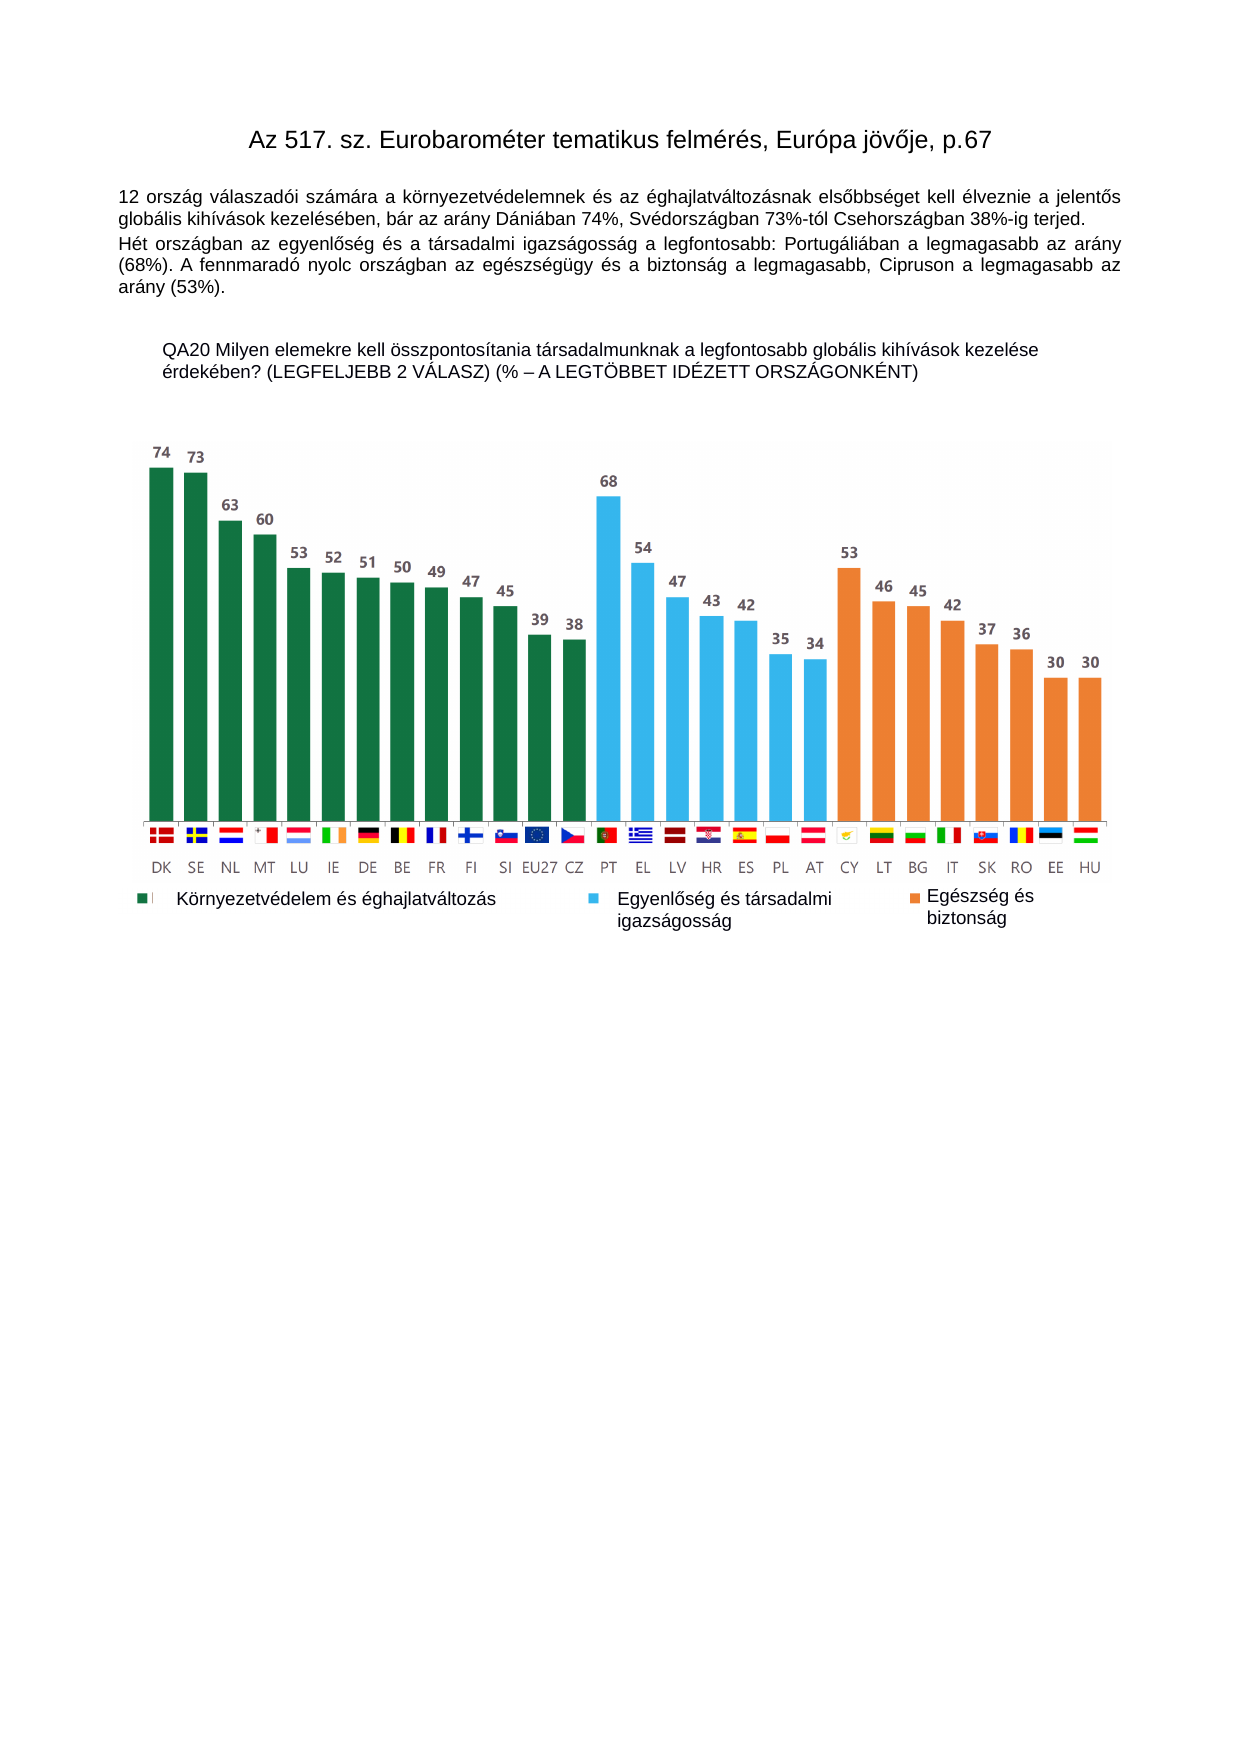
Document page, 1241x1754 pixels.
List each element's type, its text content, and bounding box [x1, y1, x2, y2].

text 12 ország válaszadói számára a környezetvédelemnek és az éghajlatváltozásnak elsőbbséget kell élveznie a jelentős globális kihívások kezelésében, bár az arány Dániában 74%, Svédországban 73%-tól Csehországban 38%-ig terjed. [118, 186, 1122, 229]
text Hét országban az egyenlőség és a társadalmi igazságosság a legfontosabb: Portugáliában a legmagasabb az arány (68%). A fennmaradó nyolc országban az egészségügy és a biztonság a legmagasabb, Cipruson a legmagasabb az arány (53%). [118, 232, 1122, 297]
picture [132, 441, 1112, 883]
picture [118, 888, 948, 914]
